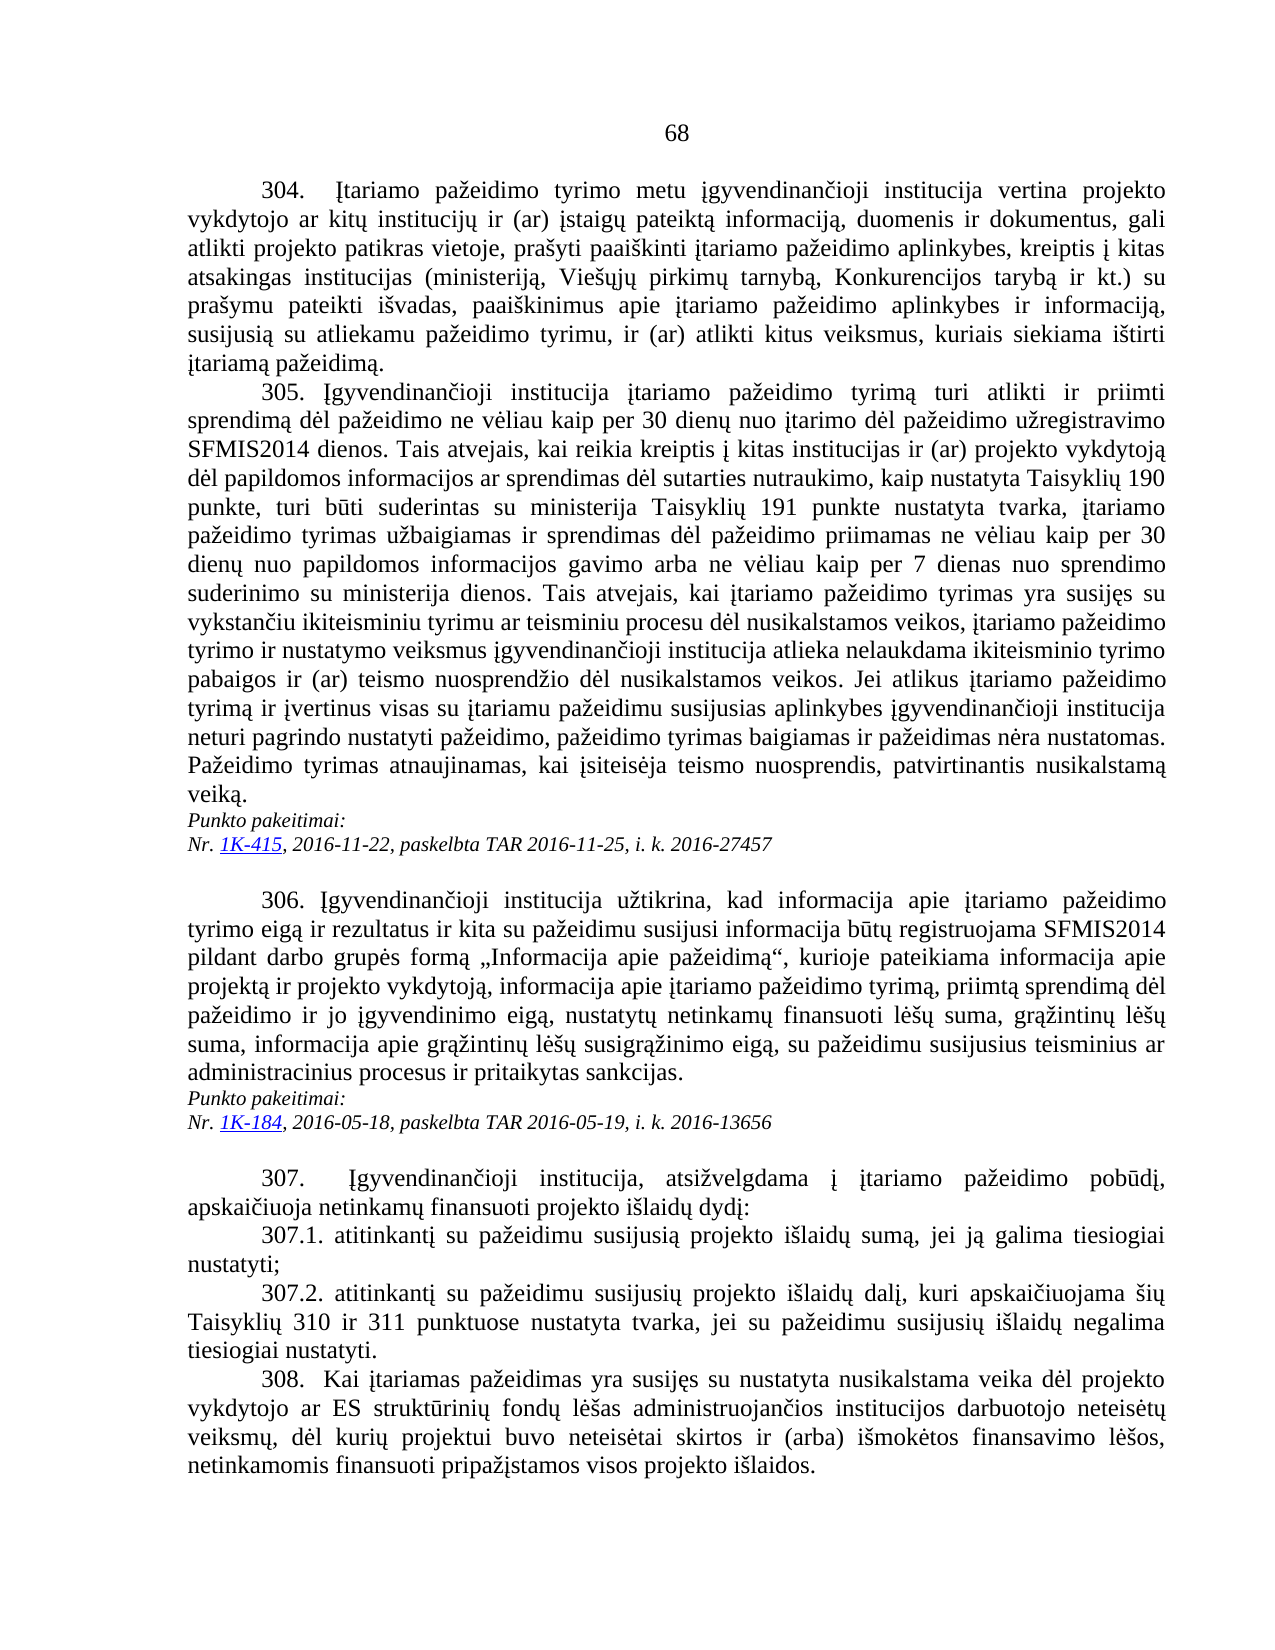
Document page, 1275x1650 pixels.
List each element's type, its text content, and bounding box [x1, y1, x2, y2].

text 304. Įtariamo pažeidimo tyrimo metu įgyvendinančioji institucija vertina projekto vykdytojo ar kitų institucijų ir (ar) įstaigų pateiktą informaciją, duomenis ir dokumentus, gali atlikti projekto patikras vietoje, prašyti paaiškinti įtariamo pažeidimo aplinkybes, kreiptis į kitas atsakingas institucijas (ministeriją, Viešųjų pirkimų tarnybą, Konkurencijos tarybą ir kt.) su prašymu pateikti išvadas, paaiškinimus apie įtariamo pažeidimo aplinkybes ir informaciją, susijusią su atliekamu pažeidimo tyrimu, ir (ar) atlikti kitus veiksmus, kuriais siekiama ištirti įtariamą pažeidimą. [187, 176, 1167, 377]
text Nr. 1K-415, 2016-11-22, paskelbta TAR 2016-11-25, i. k. 2016-27457 [187, 832, 1167, 856]
text 307. Įgyvendinančioji institucija, atsižvelgdama į įtariamo pažeidimo pobūdį, apskaičiuoja netinkamų finansuoti projekto išlaidų dydį: [187, 1163, 1167, 1221]
text Nr. 1K-184, 2016-05-18, paskelbta TAR 2016-05-19, i. k. 2016-13656 [187, 1110, 1167, 1134]
text 305. Įgyvendinančioji institucija įtariamo pažeidimo tyrimą turi atlikti ir priimti sprendimą dėl pažeidimo ne vėliau kaip per 30 dienų nuo įtarimo dėl pažeidimo užregistravimo SFMIS2014 dienos. Tais atvejais, kai reikia kreiptis į kitas institucijas ir (ar) projekto vykdytoją dėl papildomos informacijos ar sprendimas dėl sutarties nutraukimo, kaip nustatyta Taisyklių 190 punkte, turi būti suderintas su ministerija Taisyklių 191 punkte nustatyta tvarka, įtariamo pažeidimo tyrimas užbaigiamas ir sprendimas dėl pažeidimo priimamas ne vėliau kaip per 30 dienų nuo papildomos informacijos gavimo arba ne vėliau kaip per 7 dienas nuo sprendimo suderinimo su ministerija dienos. Tais atvejais, kai įtariamo pažeidimo tyrimas yra susijęs su vykstančiu ikiteisminiu tyrimu ar teisminiu procesu dėl nusikalstamos veikos, įtariamo pažeidimo tyrimo ir nustatymo veiksmus įgyvendinančioji institucija atlieka nelaukdama ikiteisminio tyrimo pabaigos ir (ar) teismo nuosprendžio dėl nusikalstamos veikos. Jei atlikus įtariamo pažeidimo tyrimą ir įvertinus visas su įtariamu pažeidimu susijusias aplinkybes įgyvendinančioji institucija neturi pagrindo nustatyti pažeidimo, pažeidimo tyrimas baigiamas ir pažeidimas nėra nustatomas. Pažeidimo tyrimas atnaujinamas, kai įsiteisėja teismo nuosprendis, patvirtinantis nusikalstamą veiką. [187, 377, 1167, 808]
text 307.2. atitinkantį su pažeidimu susijusių projekto išlaidų dalį, kuri apskaičiuojama šių Taisyklių 310 ir 311 punktuose nustatyta tvarka, jei su pažeidimu susijusių išlaidų negalima tiesiogiai nustatyti. [187, 1278, 1167, 1364]
text Punkto pakeitimai: [187, 1086, 1167, 1110]
text 307.1. atitinkantį su pažeidimu susijusią projekto išlaidų sumą, jei ją galima tiesiogiai nustatyti; [187, 1221, 1167, 1278]
text 308. Kai įtariamas pažeidimas yra susijęs su nustatyta nusikalstama veika dėl projekto vykdytojo ar ES struktūrinių fondų lėšas administruojančios institucijos darbuotojo neteisėtų veiksmų, dėl kurių projektui buvo neteisėtai skirtos ir (arba) išmokėtos finansavimo lėšos, netinkamomis finansuoti pripažįstamos visos projekto išlaidos. [187, 1364, 1167, 1479]
text Punkto pakeitimai: [187, 808, 1167, 832]
text 306. Įgyvendinančioji institucija užtikrina, kad informacija apie įtariamo pažeidimo tyrimo eigą ir rezultatus ir kita su pažeidimu susijusi informacija būtų registruojama SFMIS2014 pildant darbo grupės formą „Informacija apie pažeidimą“, kurioje pateikiama informacija apie projektą ir projekto vykdytoją, informacija apie įtariamo pažeidimo tyrimą, priimtą sprendimą dėl pažeidimo ir jo įgyvendinimo eigą, nustatytų netinkamų finansuoti lėšų suma, grąžintinų lėšų suma, informacija apie grąžintinų lėšų susigrąžinimo eigą, su pažeidimu susijusius teisminius ar administracinius procesus ir pritaikytas sankcijas. [187, 885, 1167, 1086]
